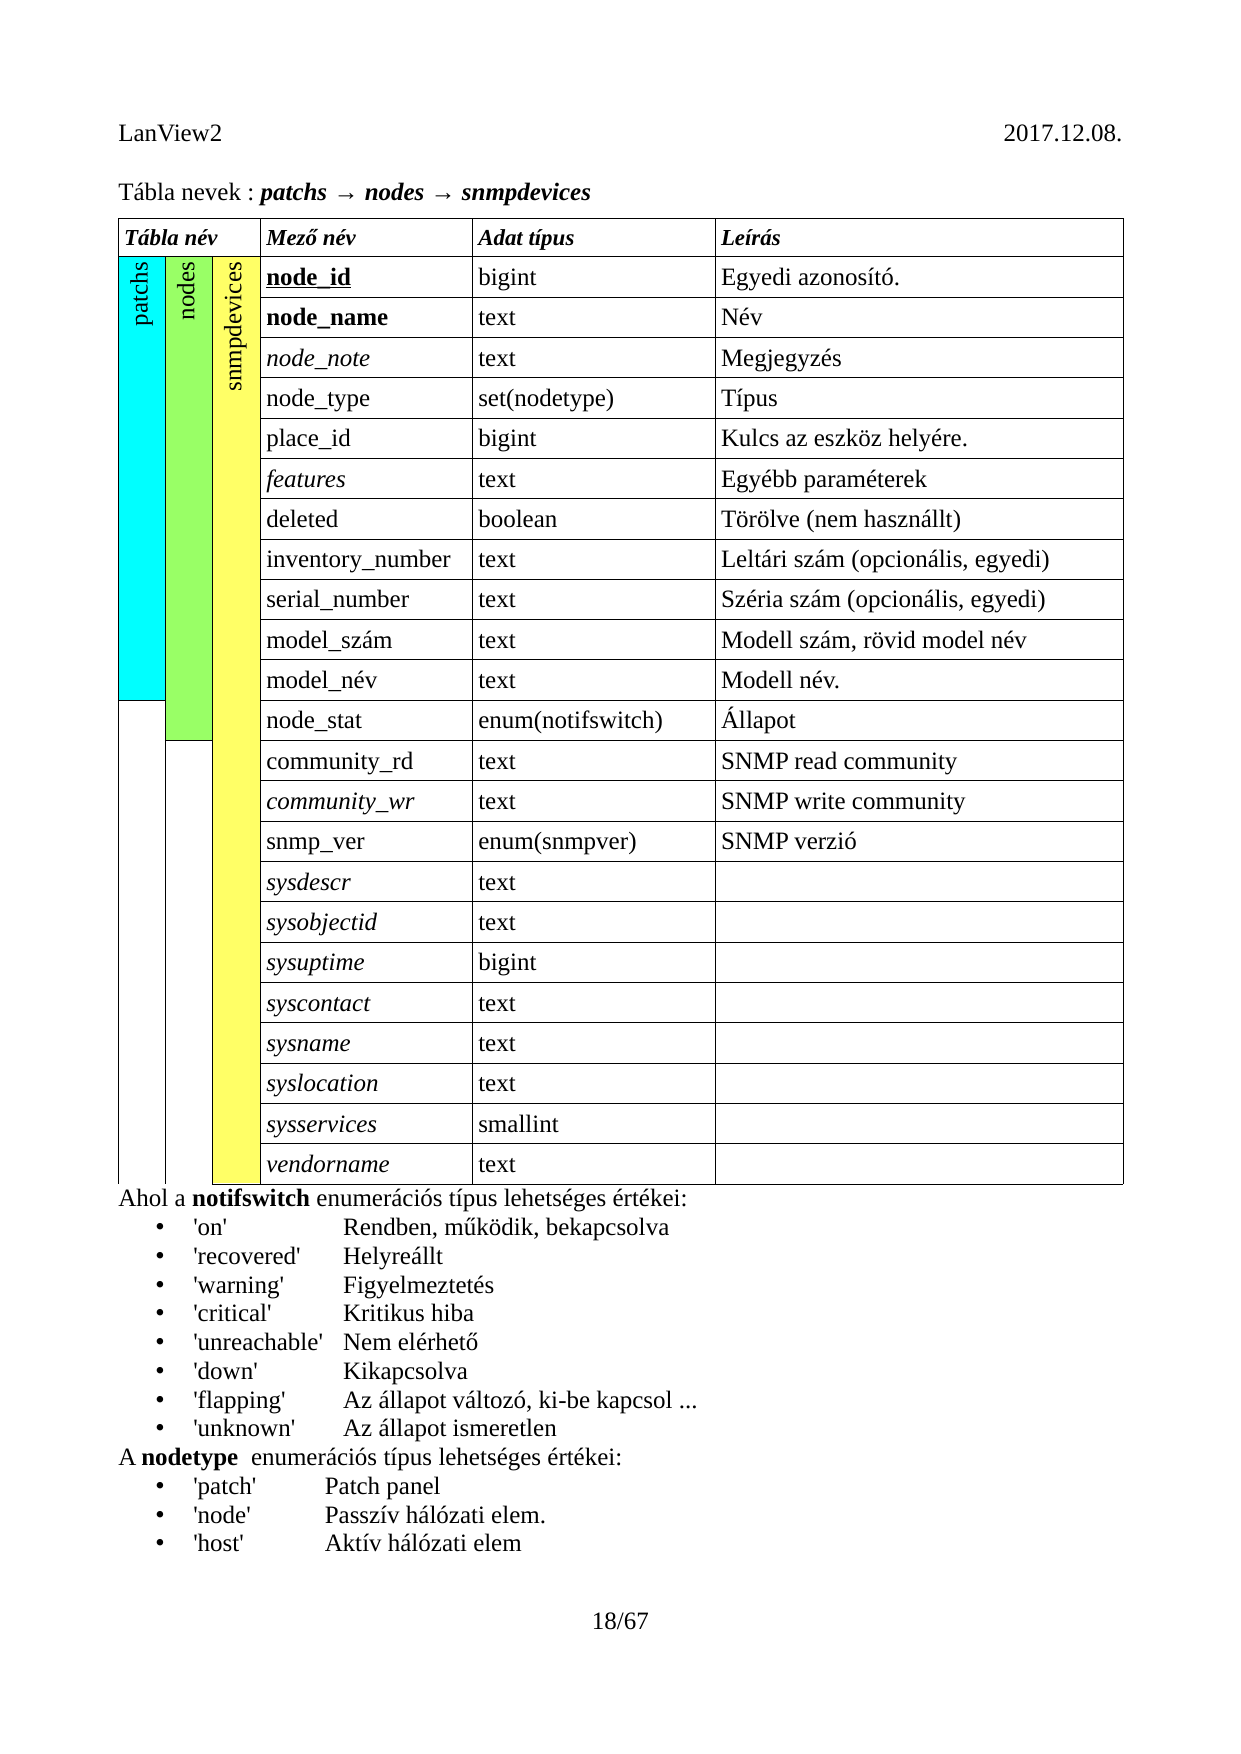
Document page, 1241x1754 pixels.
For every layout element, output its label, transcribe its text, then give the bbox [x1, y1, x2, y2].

table_cell model_szám [261, 620, 472, 659]
table_cell SNMP read community [716, 741, 1123, 780]
table_cell Egyébb paraméterek [716, 459, 1123, 498]
table_cell [119, 701, 165, 1183]
table_cell smallint [473, 1104, 715, 1143]
table_cell SNMP write community [716, 781, 1123, 821]
table_cell Kulcs az eszköz helyére. [716, 419, 1123, 458]
table_cell boolean [473, 499, 715, 538]
list 'node' Passzív hálózati elem. [156, 1500, 1122, 1528]
text A nodetype enumerációs típus lehetséges értékei: [118, 1442, 1122, 1471]
table_cell serial_number [261, 580, 472, 619]
text Ahol a notifswitch enumerációs típus lehetséges értékei: [118, 1183, 1122, 1212]
table_cell sysname [261, 1023, 472, 1062]
list 'down' Kikapcsolva [156, 1356, 1122, 1385]
table_cell text [473, 540, 715, 579]
list 'patch' Patch panel [156, 1471, 1122, 1500]
table_header Mező név [261, 219, 472, 256]
table_cell community_rd [261, 741, 472, 780]
table_cell sysuptime [261, 943, 472, 982]
list 'critical' Kritikus hiba [156, 1298, 1122, 1327]
table_cell sysdescr [261, 862, 472, 901]
table_cell text [473, 781, 715, 821]
table_cell text [473, 741, 715, 780]
table_cell inventory_number [261, 540, 472, 579]
table_cell node_type [261, 378, 472, 417]
table_cell text [473, 338, 715, 377]
table_cell text [473, 862, 715, 901]
table_cell snmp_ver [261, 822, 472, 861]
table_cell text [473, 459, 715, 498]
table_cell text [473, 1144, 715, 1183]
list 'flapping' Az állapot változó, ki-be kapcsol ... [156, 1385, 1122, 1413]
table_cell Széria szám (opcionális, egyedi) [716, 580, 1123, 619]
table_cell [716, 1104, 1123, 1143]
list 'unknown' Az állapot ismeretlen [156, 1413, 1122, 1442]
table_cell text [473, 298, 715, 337]
table_cell snmpdevices [213, 257, 260, 1183]
table_cell enum(notifswitch) [473, 701, 715, 740]
list 'host' Aktív hálózati elem [156, 1528, 1122, 1557]
table_cell Állapot [716, 701, 1123, 740]
table_cell [716, 1144, 1123, 1183]
table_cell [716, 1023, 1123, 1062]
list 'warning' Figyelmeztetés [156, 1270, 1122, 1298]
table_cell text [473, 660, 715, 700]
table_cell deleted [261, 499, 472, 538]
table_cell node_stat [261, 701, 472, 740]
table_cell [716, 983, 1123, 1022]
table_cell Egyedi azonosító. [716, 257, 1123, 297]
text Tábla nevek : patchs → nodes → snmpdevices [118, 177, 1122, 206]
table_cell node_name [261, 298, 472, 337]
table_cell [716, 1064, 1123, 1103]
table_cell text [473, 983, 715, 1022]
table_header Leírás [716, 219, 1123, 256]
table_cell bigint [473, 257, 715, 297]
table_cell vendorname [261, 1144, 472, 1183]
table_cell [716, 902, 1123, 942]
table_cell text [473, 620, 715, 659]
table_cell model_név [261, 660, 472, 700]
table_cell features [261, 459, 472, 498]
list 'recovered' Helyreállt [156, 1241, 1122, 1270]
table_cell Leltári szám (opcionális, egyedi) [716, 540, 1123, 579]
list 'on' Rendben, működik, bekapcsolva [156, 1212, 1122, 1241]
table_cell text [473, 902, 715, 942]
list 'unreachable' Nem elérhető [156, 1327, 1122, 1356]
table_cell patchs [119, 257, 165, 700]
table_cell [716, 943, 1123, 982]
table_cell bigint [473, 943, 715, 982]
table_cell node_id [261, 257, 472, 297]
table_cell nodes [166, 257, 212, 740]
table_cell Típus [716, 378, 1123, 417]
table_cell Törölve (nem használlt) [716, 499, 1123, 538]
table_cell node_note [261, 338, 472, 377]
table_cell enum(snmpver) [473, 822, 715, 861]
table_cell text [473, 580, 715, 619]
table_cell [166, 741, 212, 1183]
table_cell Megjegyzés [716, 338, 1123, 377]
table_cell text [473, 1064, 715, 1103]
table_cell [716, 862, 1123, 901]
table_cell text [473, 1023, 715, 1062]
table_cell bigint [473, 419, 715, 458]
table_cell sysobjectid [261, 902, 472, 942]
table_cell syscontact [261, 983, 472, 1022]
table_cell Modell név. [716, 660, 1123, 700]
table_cell SNMP verzió [716, 822, 1123, 861]
table_cell set(nodetype) [473, 378, 715, 417]
table_header Adat típus [473, 219, 715, 256]
table_cell Név [716, 298, 1123, 337]
table_cell sysservices [261, 1104, 472, 1143]
table_cell Modell szám, rövid model név [716, 620, 1123, 659]
table_cell community_wr [261, 781, 472, 821]
table_cell place_id [261, 419, 472, 458]
table_cell syslocation [261, 1064, 472, 1103]
table_header Tábla név [119, 219, 260, 256]
